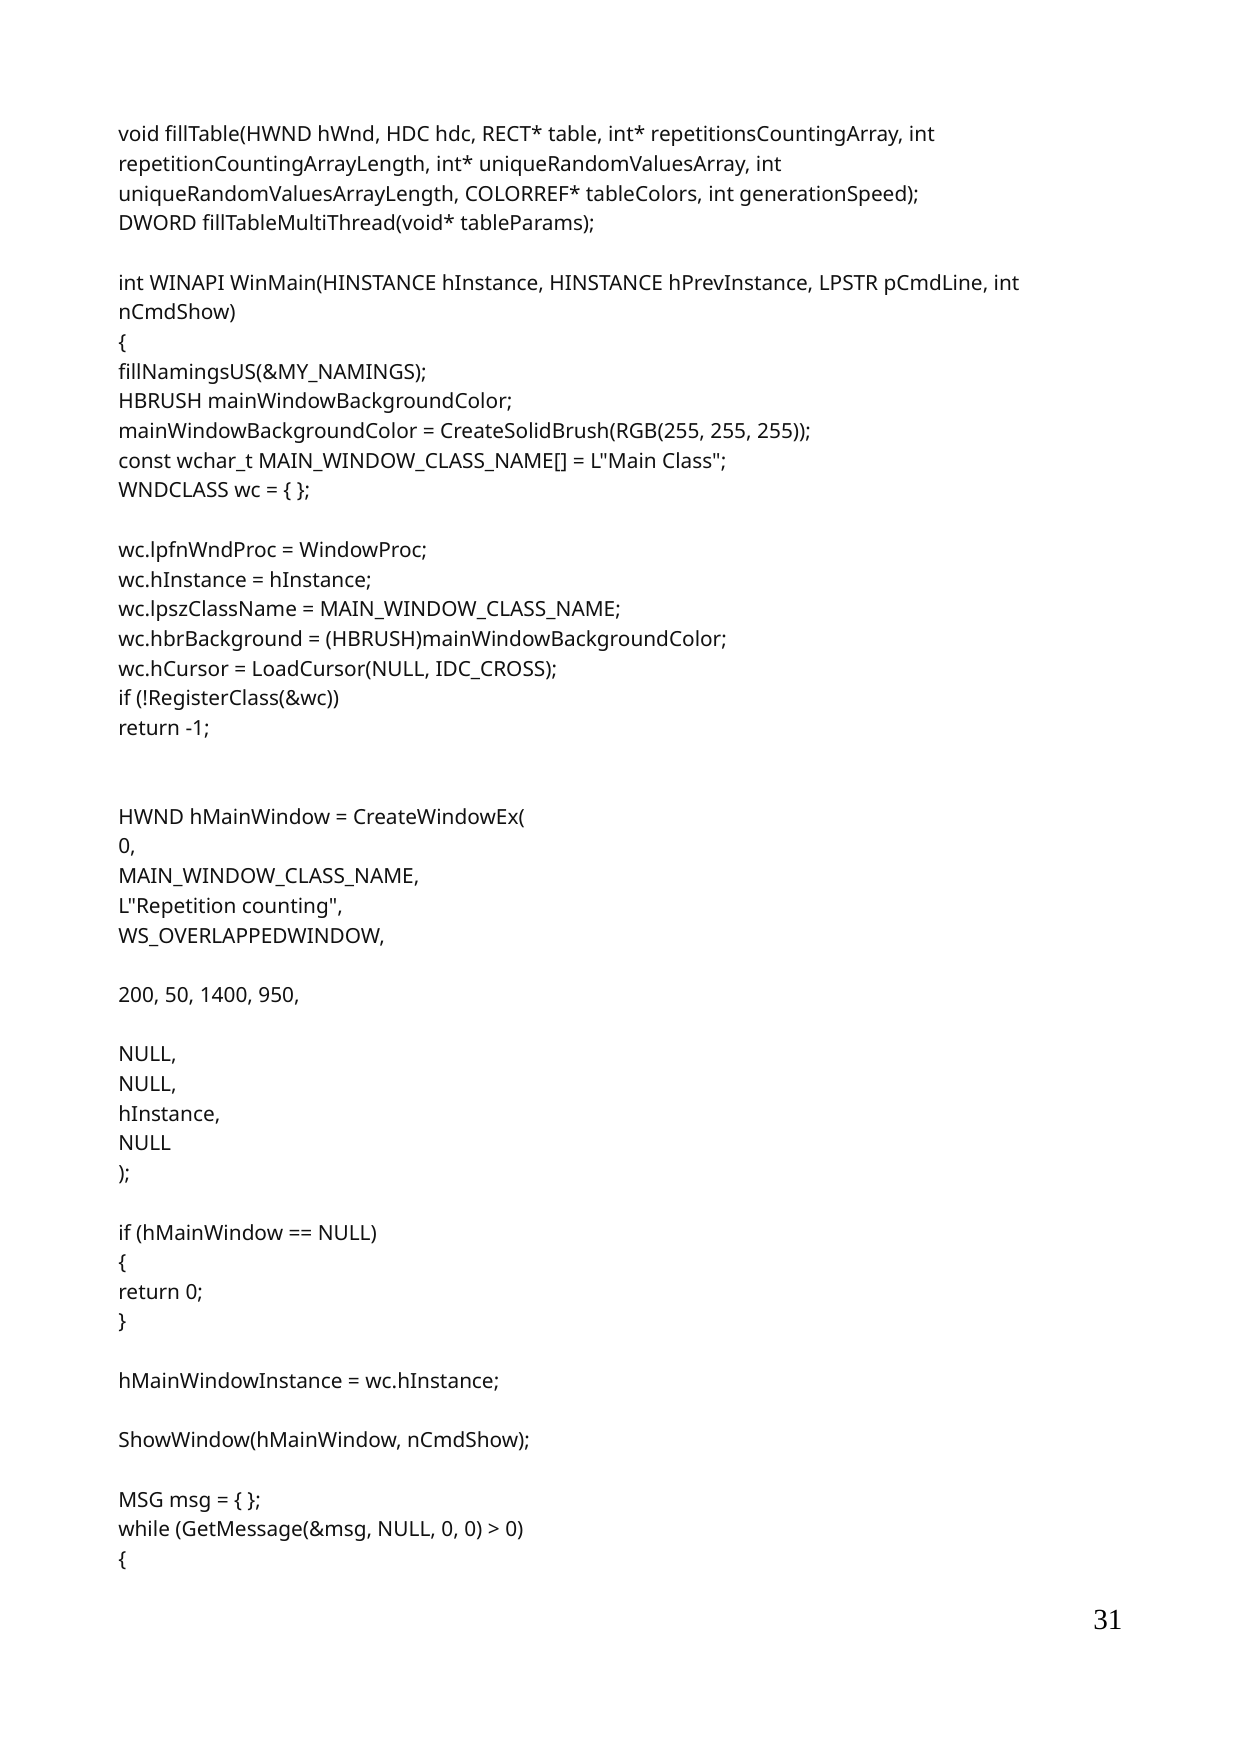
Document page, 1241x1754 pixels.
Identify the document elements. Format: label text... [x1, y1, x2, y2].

text wc.lpszClassName = MAIN_WINDOW_CLASS_NAME; [118, 593, 1122, 623]
text wc.hCursor = LoadCursor(NULL, IDC_CROSS); [118, 652, 1122, 682]
text NULL, [118, 1068, 1122, 1098]
text hInstance, [118, 1098, 1122, 1127]
text wc.lpfnWndProc = WindowProc; [118, 534, 1122, 563]
text HWND hMainWindow = CreateWindowEx( [118, 801, 1122, 830]
text return 0; [118, 1276, 1122, 1305]
text if (hMainWindow == NULL) [118, 1216, 1122, 1246]
text const wchar_t MAIN_WINDOW_CLASS_NAME[] = L"Main Class"; [118, 445, 1122, 474]
text HBRUSH mainWindowBackgroundColor; [118, 385, 1122, 415]
text 200, 50, 1400, 950, [118, 979, 1122, 1008]
text wc.hbrBackground = (HBRUSH)mainWindowBackgroundColor; [118, 623, 1122, 652]
text WNDCLASS wc = { }; [118, 474, 1122, 504]
text MAIN_WINDOW_CLASS_NAME, [118, 860, 1122, 890]
text while (GetMessage(&msg, NULL, 0, 0) > 0) [118, 1513, 1122, 1543]
text 0, [118, 830, 1122, 860]
text mainWindowBackgroundColor = CreateSolidBrush(RGB(255, 255, 255)); [118, 415, 1122, 445]
text { [118, 1543, 1122, 1573]
text ); [118, 1157, 1122, 1187]
text hMainWindowInstance = wc.hInstance; [118, 1365, 1122, 1394]
text NULL [118, 1127, 1122, 1157]
text int WINAPI WinMain(HINSTANCE hInstance, HINSTANCE hPrevInstance, LPSTR pCmdLine, int nCmdShow) [118, 267, 1122, 326]
text NULL, [118, 1038, 1122, 1068]
text MSG msg = { }; [118, 1483, 1122, 1513]
text L"Repetition counting", [118, 890, 1122, 919]
text DWORD fillTableMultiThread(void* tableParams); [118, 207, 1122, 237]
text WS_OVERLAPPEDWINDOW, [118, 919, 1122, 949]
text fillNamingsUS(&MY_NAMINGS); [118, 356, 1122, 385]
text if (!RegisterClass(&wc)) [118, 682, 1122, 712]
text { [118, 1246, 1122, 1276]
text } [118, 1305, 1122, 1335]
text wc.hInstance = hInstance; [118, 563, 1122, 593]
text { [118, 326, 1122, 356]
text return -1; [118, 712, 1122, 742]
text void fillTable(HWND hWnd, HDC hdc, RECT* table, int* repetitionsCountingArray, int repetitionCountingArrayLength, int* uniqueRandomValuesArray, int uniqueRandomValuesArrayLength, COLORREF* tableColors, int generationSpeed); [118, 118, 1122, 207]
text ShowWindow(hMainWindow, nCmdShow); [118, 1424, 1122, 1454]
